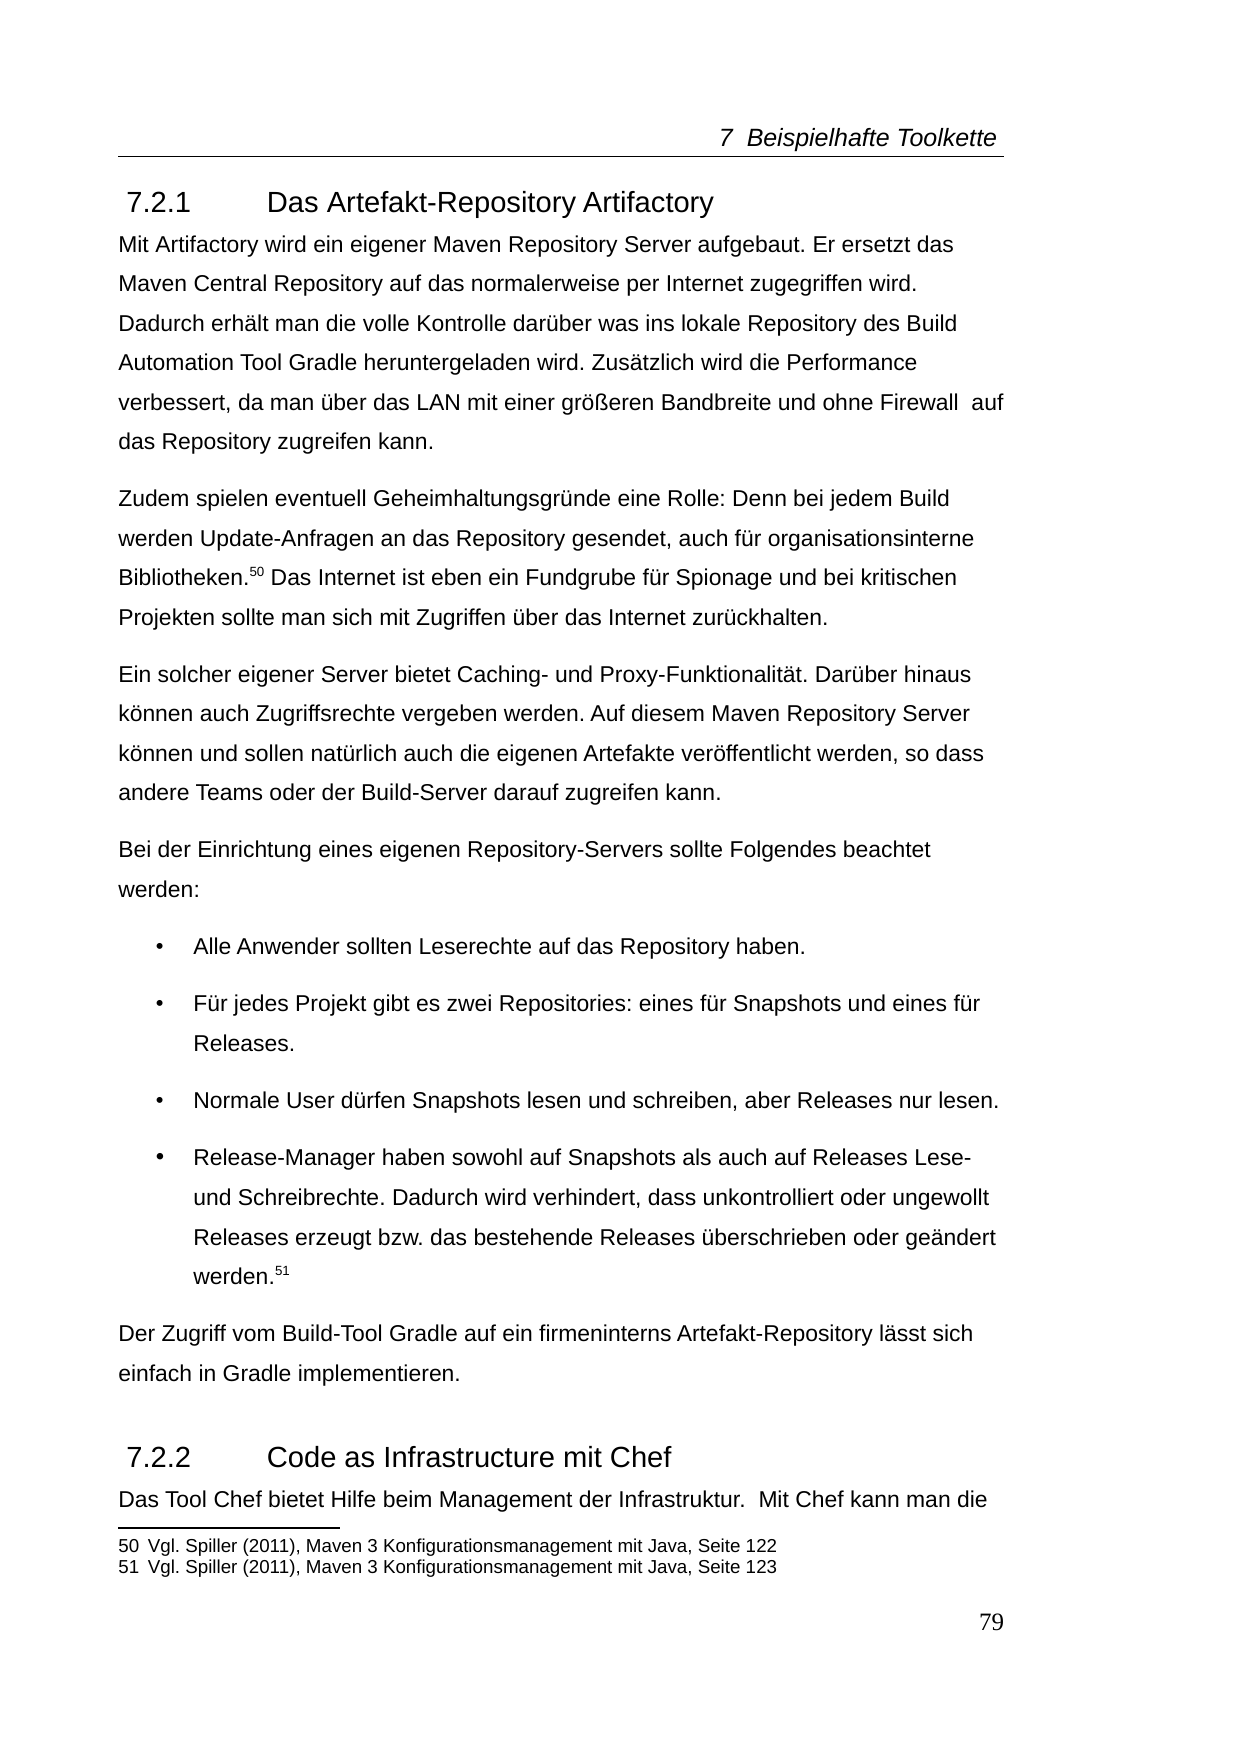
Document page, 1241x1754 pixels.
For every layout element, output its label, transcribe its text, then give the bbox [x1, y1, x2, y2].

subtitle Code as Infrastructure mit Chef [118, 1441, 1004, 1474]
list Vgl. Spiller (2011), Maven 3 Konfigurationsmanagement mit Java, Seite 123 [118, 1556, 1004, 1578]
text Das Tool Chef bietet Hilfe beim Management der Infrastruktur. Mit Chef kann man die [118, 1486, 1004, 1512]
list Release-Manager haben sowohl auf Snapshots als auch auf Releases Lese- und Schreibrechte. Dadurch wird verhindert, dass unkontrolliert oder ungewollt Releases erzeugt bzw. das bestehende Releases überschrieben oder geändert werden. [156, 1144, 1004, 1289]
text Bei der Einrichtung eines eigenen Repository-Servers sollte Folgendes beachtet werden: [118, 836, 1004, 902]
text Mit Artifactory wird ein eigener Maven Repository Server aufgebaut. Er ersetzt das Maven Central Repository auf das normalerweise per Internet zugegriffen wird. Dadurch erhält man die volle Kontrolle darüber was ins lokale Repository des Build Automation Tool Gradle heruntergeladen wird. Zusätzlich wird die Performance verbessert, da man über das LAN mit einer größeren Bandbreite und ohne Firewall auf das Repository zugreifen kann. [118, 231, 1004, 454]
text Zudem spielen eventuell Geheimhaltungsgründe eine Rolle: Denn bei jedem Build werden Update-Anfragen an das Repository gesendet, auch für organisationsinterne Bibliotheken. Das Internet ist eben ein Fundgrube für Spionage und bei kritischen Projekten sollte man sich mit Zugriffen über das Internet zurückhalten. [118, 485, 1004, 630]
text Vgl. Spiller (2011), Maven 3 Konfigurationsmanagement mit Java, Seite 122 [118, 1534, 1004, 1556]
list Normale User dürfen Snapshots lesen und schreiben, aber Releases nur lesen. [156, 1087, 1004, 1113]
subtitle Das Artefakt-Repository Artifactory [118, 185, 1004, 219]
text Ein solcher eigener Server bietet Caching- und Proxy-Funktionalität. Darüber hinaus können auch Zugriffsrechte vergeben werden. Auf diesem Maven Repository Server können und sollen natürlich auch die eigenen Artefakte veröffentlicht werden, so dass andere Teams oder der Build-Server darauf zugreifen kann. [118, 661, 1004, 806]
text Der Zugriff vom Build-Tool Gradle auf ein firmeninterns Artefakt-Repository lässt sich einfach in Gradle implementieren. [118, 1320, 1004, 1386]
list Alle Anwender sollten Leserechte auf das Repository haben. [156, 933, 1004, 959]
list Für jedes Projekt gibt es zwei Repositories: eines für Snapshots und eines für Releases. [156, 990, 1004, 1056]
